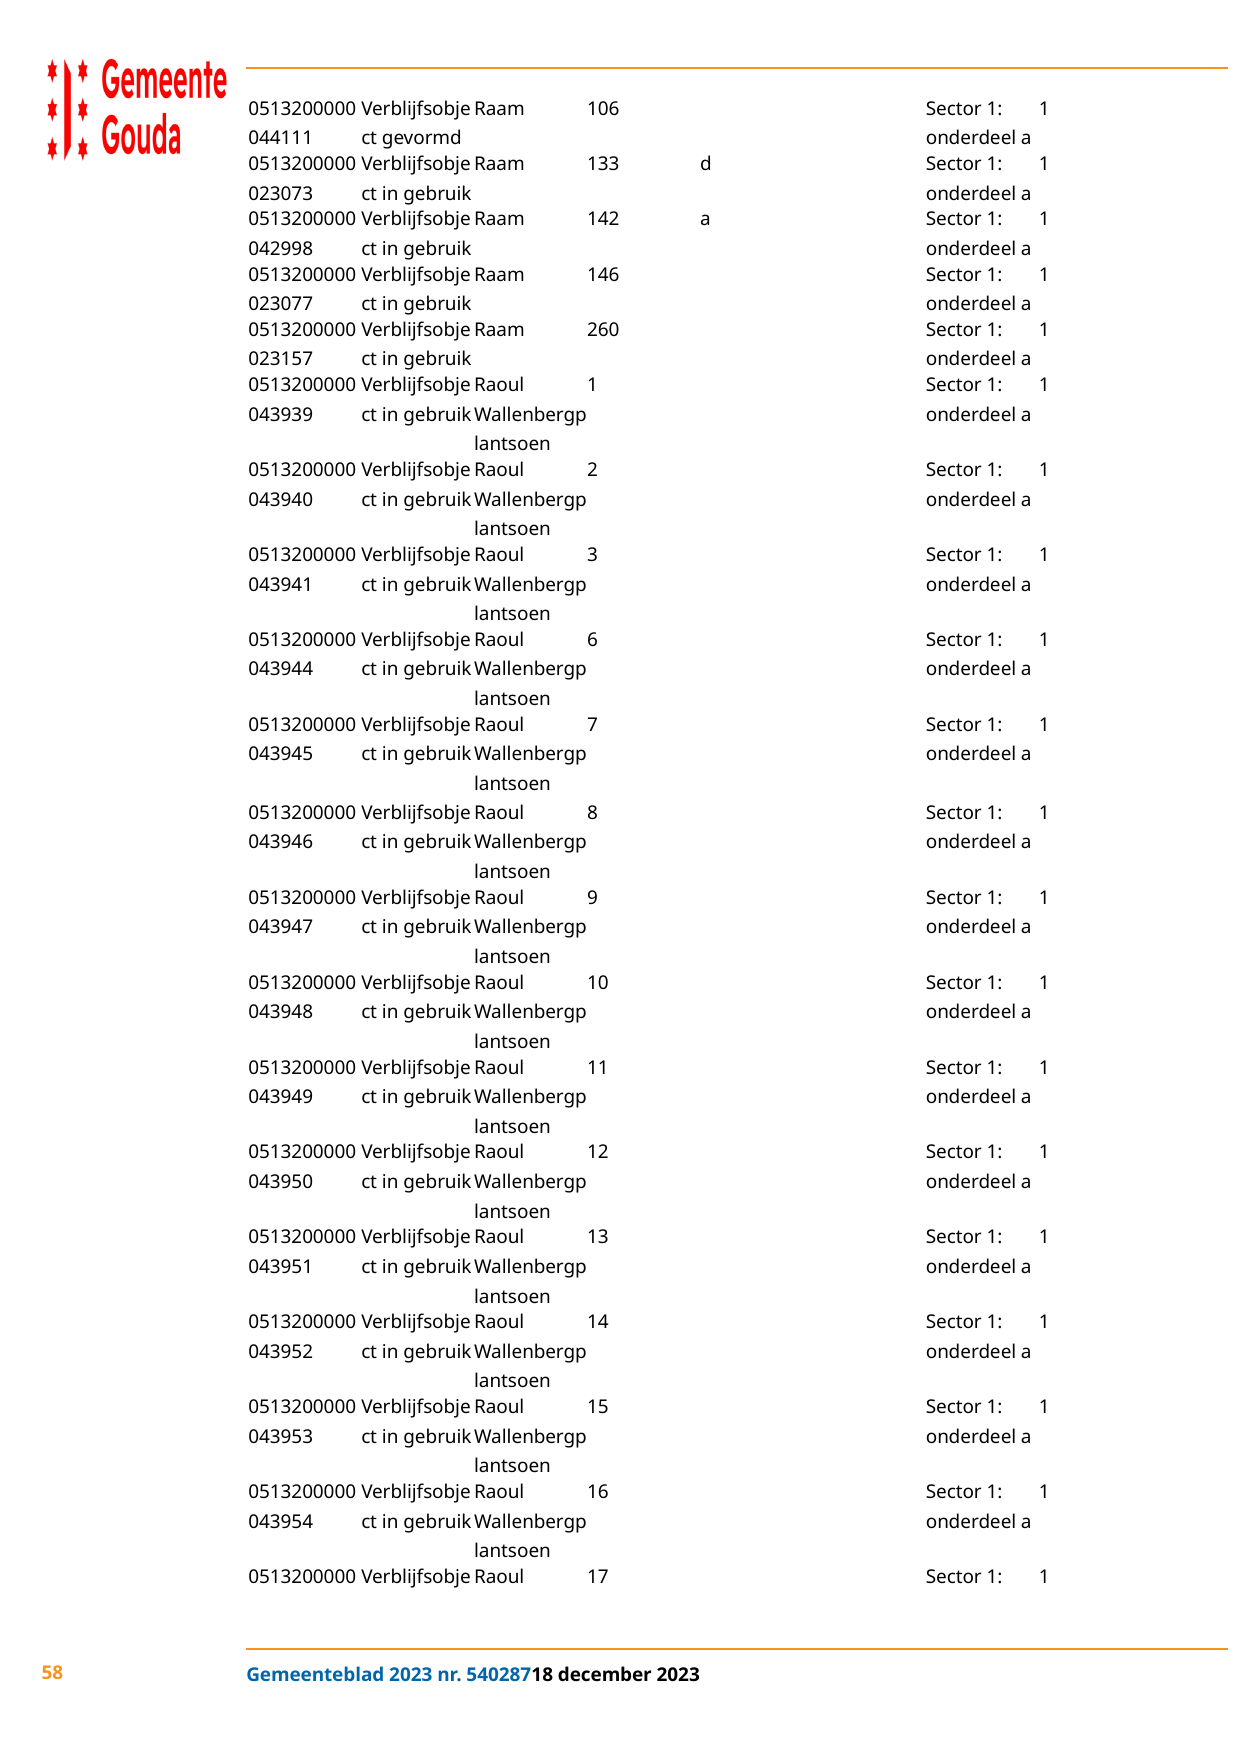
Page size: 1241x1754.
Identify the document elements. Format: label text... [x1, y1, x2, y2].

table_cell Raoul Wallenbergplantsoen [474, 1478, 587, 1563]
table_cell 0513200000043954 [248, 1478, 361, 1563]
table_cell 1 [1039, 261, 1152, 316]
table_cell Verblijfsobject in gebruik [361, 205, 474, 261]
table_cell Verblijfsobject in gebruik [361, 1478, 474, 1563]
table_cell Raoul Wallenbergplantsoen [474, 1139, 587, 1224]
table_cell [813, 371, 926, 456]
table_cell 1 [1039, 1224, 1152, 1308]
table_cell 0513200000043940 [248, 456, 361, 541]
table_cell [700, 1394, 813, 1478]
table_cell Sector 1: onderdeel a [926, 1139, 1038, 1224]
table_cell Sector 1: onderdeel a [926, 1394, 1038, 1478]
table_cell 10 [587, 969, 700, 1054]
table_cell 0513200000043948 [248, 969, 361, 1054]
table_cell [700, 969, 813, 1054]
table_cell Raoul Wallenbergplantsoen [474, 1394, 587, 1478]
table_cell [700, 1054, 813, 1139]
table_cell 0513200000044111 [248, 95, 361, 150]
table_cell Verblijfsobject in gebruik [361, 1394, 474, 1478]
table_cell [813, 1224, 926, 1308]
table_cell Raoul Wallenbergplantsoen [474, 884, 587, 969]
table_cell [700, 541, 813, 626]
table_cell Sector 1: onderdeel a [926, 205, 1038, 261]
table_cell a [700, 205, 813, 261]
table_cell 0513200000043947 [248, 884, 361, 969]
table_cell 1 [1039, 541, 1152, 626]
table_cell 1 [1039, 711, 1152, 796]
table_cell 260 [587, 316, 700, 371]
table_cell Sector 1: onderdeel a [926, 1478, 1038, 1563]
table_cell [813, 95, 926, 150]
table_cell 15 [587, 1394, 700, 1478]
table_cell 1 [1039, 456, 1152, 541]
table_cell 1 [1039, 1309, 1152, 1393]
table_cell 1 [1039, 371, 1152, 456]
table_cell 17 [587, 1563, 700, 1589]
table_cell 6 [587, 626, 700, 711]
table_cell Sector 1: onderdeel a [926, 884, 1038, 969]
table_cell 0513200000043939 [248, 371, 361, 456]
table_cell [813, 1478, 926, 1563]
table_cell Sector 1: onderdeel a [926, 95, 1038, 150]
table_cell 0513200000023077 [248, 261, 361, 316]
table_cell [813, 316, 926, 371]
table_cell 1 [1039, 626, 1152, 711]
table_cell Sector 1: onderdeel a [926, 456, 1038, 541]
table_cell [813, 261, 926, 316]
table_cell [813, 711, 926, 796]
table_cell 1 [1039, 1139, 1152, 1224]
table_cell 11 [587, 1054, 700, 1139]
table_cell [813, 1054, 926, 1139]
picture [41, 47, 231, 172]
table_cell Sector 1: onderdeel a [926, 1054, 1038, 1139]
table_cell [700, 316, 813, 371]
table_cell Verblijfsobject in gebruik [361, 456, 474, 541]
table_cell Raoul Wallenbergplantsoen [474, 1224, 587, 1308]
table_cell Verblijfsobject in gebruik [361, 541, 474, 626]
table_cell [700, 261, 813, 316]
table_header 1 [1039, 799, 1152, 884]
table_cell 142 [587, 205, 700, 261]
table_cell [813, 969, 926, 1054]
table_cell Raoul [474, 1563, 587, 1589]
table_cell Raoul Wallenbergplantsoen [474, 456, 587, 541]
table_cell 2 [587, 456, 700, 541]
table_header 8 [587, 799, 700, 884]
table_cell Verblijfsobject gevormd [361, 95, 474, 150]
table_cell Verblijfsobject in gebruik [361, 969, 474, 1054]
table_cell [813, 626, 926, 711]
table_header 0513200000043946 [248, 799, 361, 884]
table_cell 12 [587, 1139, 700, 1224]
table_cell Verblijfsobje [361, 1563, 474, 1589]
table_cell 0513200000043953 [248, 1394, 361, 1478]
table_cell Raam [474, 261, 587, 316]
table_cell 1 [587, 371, 700, 456]
table_cell [813, 1139, 926, 1224]
table_cell [700, 1224, 813, 1308]
table_cell Sector 1: onderdeel a [926, 261, 1038, 316]
table_cell 0513200000043952 [248, 1309, 361, 1393]
table_cell d [700, 150, 813, 205]
table_cell [813, 456, 926, 541]
table_cell 0513200000043944 [248, 626, 361, 711]
table_cell 0513200000043950 [248, 1139, 361, 1224]
table_cell Raoul Wallenbergplantsoen [474, 1309, 587, 1393]
table_cell Sector 1: onderdeel a [926, 316, 1038, 371]
table_cell Verblijfsobject in gebruik [361, 1054, 474, 1139]
table_header Raoul Wallenbergplantsoen [474, 799, 587, 884]
table_cell 146 [587, 261, 700, 316]
table_cell Raoul Wallenbergplantsoen [474, 711, 587, 796]
table_cell 1 [1039, 205, 1152, 261]
table_cell Verblijfsobject in gebruik [361, 150, 474, 205]
table_cell [700, 1139, 813, 1224]
table_cell Sector 1: onderdeel a [926, 1309, 1038, 1393]
table_cell 7 [587, 711, 700, 796]
table_cell 0513200000043951 [248, 1224, 361, 1308]
table_cell Verblijfsobject in gebruik [361, 1224, 474, 1308]
table_cell [813, 1309, 926, 1393]
table_cell [813, 150, 926, 205]
table_cell 106 [587, 95, 700, 150]
table_cell 1 [1039, 1054, 1152, 1139]
table_cell 1 [1039, 1563, 1152, 1589]
table_cell Raam [474, 150, 587, 205]
table_cell 1 [1039, 95, 1152, 150]
table_cell Raoul Wallenbergplantsoen [474, 1054, 587, 1139]
table_cell Sector 1: onderdeel a [926, 371, 1038, 456]
table_cell Sector 1: onderdeel a [926, 150, 1038, 205]
table_cell 0513200000042998 [248, 205, 361, 261]
table_cell [813, 1563, 926, 1589]
table_cell Raam [474, 95, 587, 150]
table_cell 0513200000023157 [248, 316, 361, 371]
table_cell Verblijfsobject in gebruik [361, 884, 474, 969]
table_cell [700, 95, 813, 150]
table_cell Sector 1: onderdeel a [926, 1224, 1038, 1308]
table_header Sector 1: onderdeel a [926, 799, 1038, 884]
table_cell 0513200000043941 [248, 541, 361, 626]
table_cell Verblijfsobject in gebruik [361, 1139, 474, 1224]
table_cell [700, 711, 813, 796]
table_cell 3 [587, 541, 700, 626]
table_cell [700, 884, 813, 969]
table_cell 133 [587, 150, 700, 205]
table_cell [813, 884, 926, 969]
table_cell 0513200000 [248, 1563, 361, 1589]
table_cell 1 [1039, 1478, 1152, 1563]
table_cell 9 [587, 884, 700, 969]
table_cell [700, 626, 813, 711]
table_cell Raoul Wallenbergplantsoen [474, 541, 587, 626]
table_cell Raoul Wallenbergplantsoen [474, 371, 587, 456]
table_cell 0513200000043949 [248, 1054, 361, 1139]
table_cell Verblijfsobject in gebruik [361, 626, 474, 711]
table_cell 1 [1039, 1394, 1152, 1478]
table_header [813, 799, 926, 884]
table_cell [813, 1394, 926, 1478]
table_cell Verblijfsobject in gebruik [361, 261, 474, 316]
table_cell 16 [587, 1478, 700, 1563]
table_cell Verblijfsobject in gebruik [361, 1309, 474, 1393]
table_cell Raoul Wallenbergplantsoen [474, 626, 587, 711]
table_cell 0513200000043945 [248, 711, 361, 796]
table_cell [700, 1478, 813, 1563]
table_cell [700, 371, 813, 456]
table_cell Raam [474, 316, 587, 371]
table_cell Sector 1: onderdeel a [926, 626, 1038, 711]
table_cell [813, 205, 926, 261]
table_cell Raam [474, 205, 587, 261]
table_cell Verblijfsobject in gebruik [361, 316, 474, 371]
table_cell 1 [1039, 884, 1152, 969]
table_cell Verblijfsobject in gebruik [361, 371, 474, 456]
table_cell 13 [587, 1224, 700, 1308]
table_cell Sector 1: onderdeel a [926, 969, 1038, 1054]
table_header [700, 799, 813, 884]
table_cell [700, 456, 813, 541]
table_cell 0513200000023073 [248, 150, 361, 205]
table_cell Verblijfsobject in gebruik [361, 711, 474, 796]
table_cell [813, 541, 926, 626]
table_cell [700, 1309, 813, 1393]
table_cell 1 [1039, 969, 1152, 1054]
table_cell 1 [1039, 150, 1152, 205]
table_cell [700, 1563, 813, 1589]
table_cell Sector 1: onderdeel a [926, 711, 1038, 796]
table_cell Raoul Wallenbergplantsoen [474, 969, 587, 1054]
table_cell 14 [587, 1309, 700, 1393]
table_cell Sector 1: [926, 1563, 1038, 1589]
table_cell 1 [1039, 316, 1152, 371]
table_cell Sector 1: onderdeel a [926, 541, 1038, 626]
table_header Verblijfsobject in gebruik [361, 799, 474, 884]
